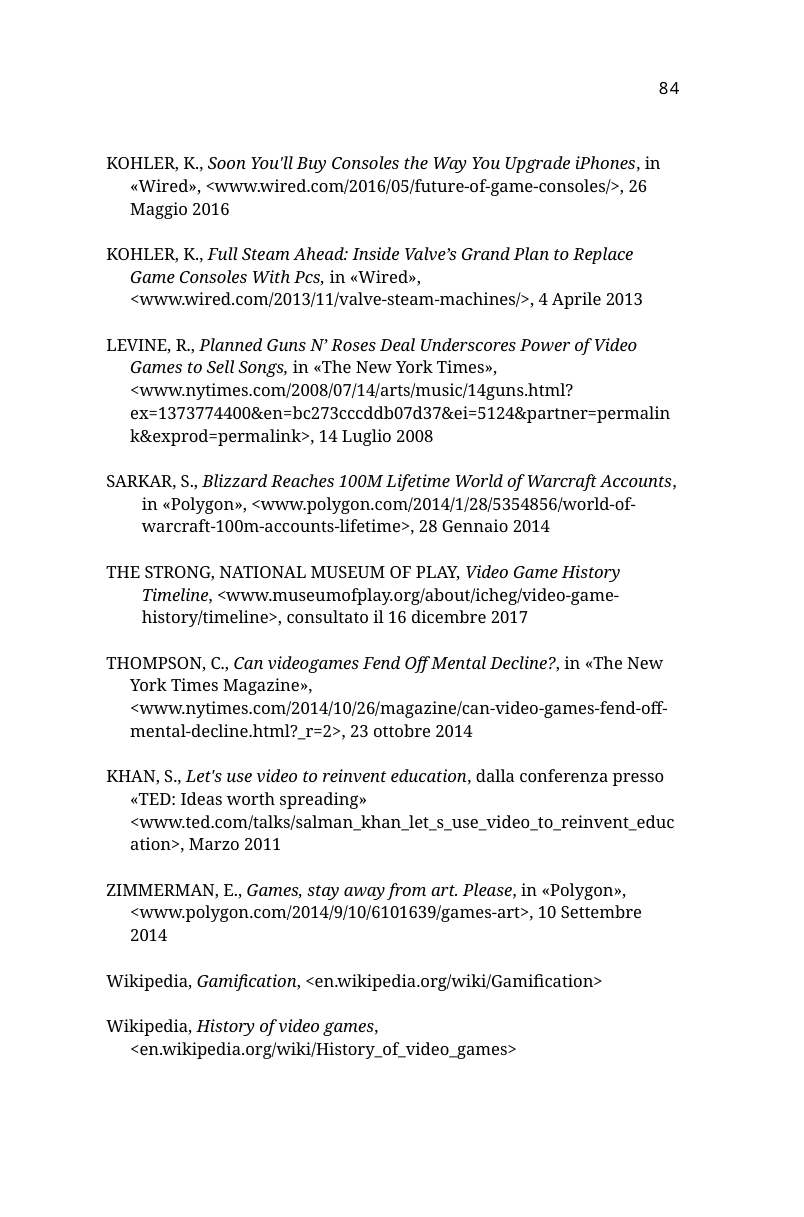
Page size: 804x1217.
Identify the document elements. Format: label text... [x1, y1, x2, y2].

text Wikipedia, History of video games, <en.wikipedia.org/wiki/History_of_video_games> [106, 1014, 679, 1060]
text LEVINE, R., Planned Guns N’ Roses Deal Underscores Power of Video Games to Sell Songs, in «The New York Times», <www.nytimes.com/2008/07/14/arts/music/14guns.html?ex=1373774400&en=bc273cccddb07d37&ei=5124&partner=permalink&exprod=permalink>, 14 Luglio 2008 [106, 333, 679, 447]
text SARKAR, S., Blizzard Reaches 100M Lifetime World of Warcraft Accounts, in «Polygon», <www.polygon.com/2014/1/28/5354856/world-of-warcraft-100m-accounts-lifetime>, 28 Gennaio 2014 [106, 469, 679, 538]
text Wikipedia, Gamification, <en.wikipedia.org/wiki/Gamification> [106, 969, 679, 992]
text ZIMMERMAN, E., Games, stay away from art. Please, in «Polygon», <www.polygon.com/2014/9/10/6101639/games-art>, 10 Settembre 2014 [106, 878, 679, 946]
text THOMPSON, C., Can videogames Fend Off Mental Decline?, in «The New York Times Magazine», <www.nytimes.com/2014/10/26/magazine/can-video-games-fend-off-mental-decline.html?_r=2>, 23 ottobre 2014 [106, 651, 679, 742]
text KOHLER, K., Full Steam Ahead: Inside Valve’s Grand Plan to Replace Game Consoles With Pcs, in «Wired», <www.wired.com/2013/11/valve-steam-machines/>, 4 Aprile 2013 [106, 242, 679, 311]
text KHAN, S., Let's use video to reinvent education, dalla conferenza presso «TED: Ideas worth spreading» <www.ted.com/talks/salman_khan_let_s_use_video_to_reinvent_education>, Marzo 2011 [106, 765, 679, 856]
text KOHLER, K., Soon You'll Buy Consoles the Way You Upgrade iPhones, in «Wired», <www.wired.com/2016/05/future-of-game-consoles/>, 26 Maggio 2016 [106, 152, 679, 220]
text THE STRONG, NATIONAL MUSEUM OF PLAY, Video Game History Timeline, <www.museumofplay.org/about/icheg/video-game-history/timeline>, consultato il 16 dicembre 2017 [106, 560, 679, 628]
